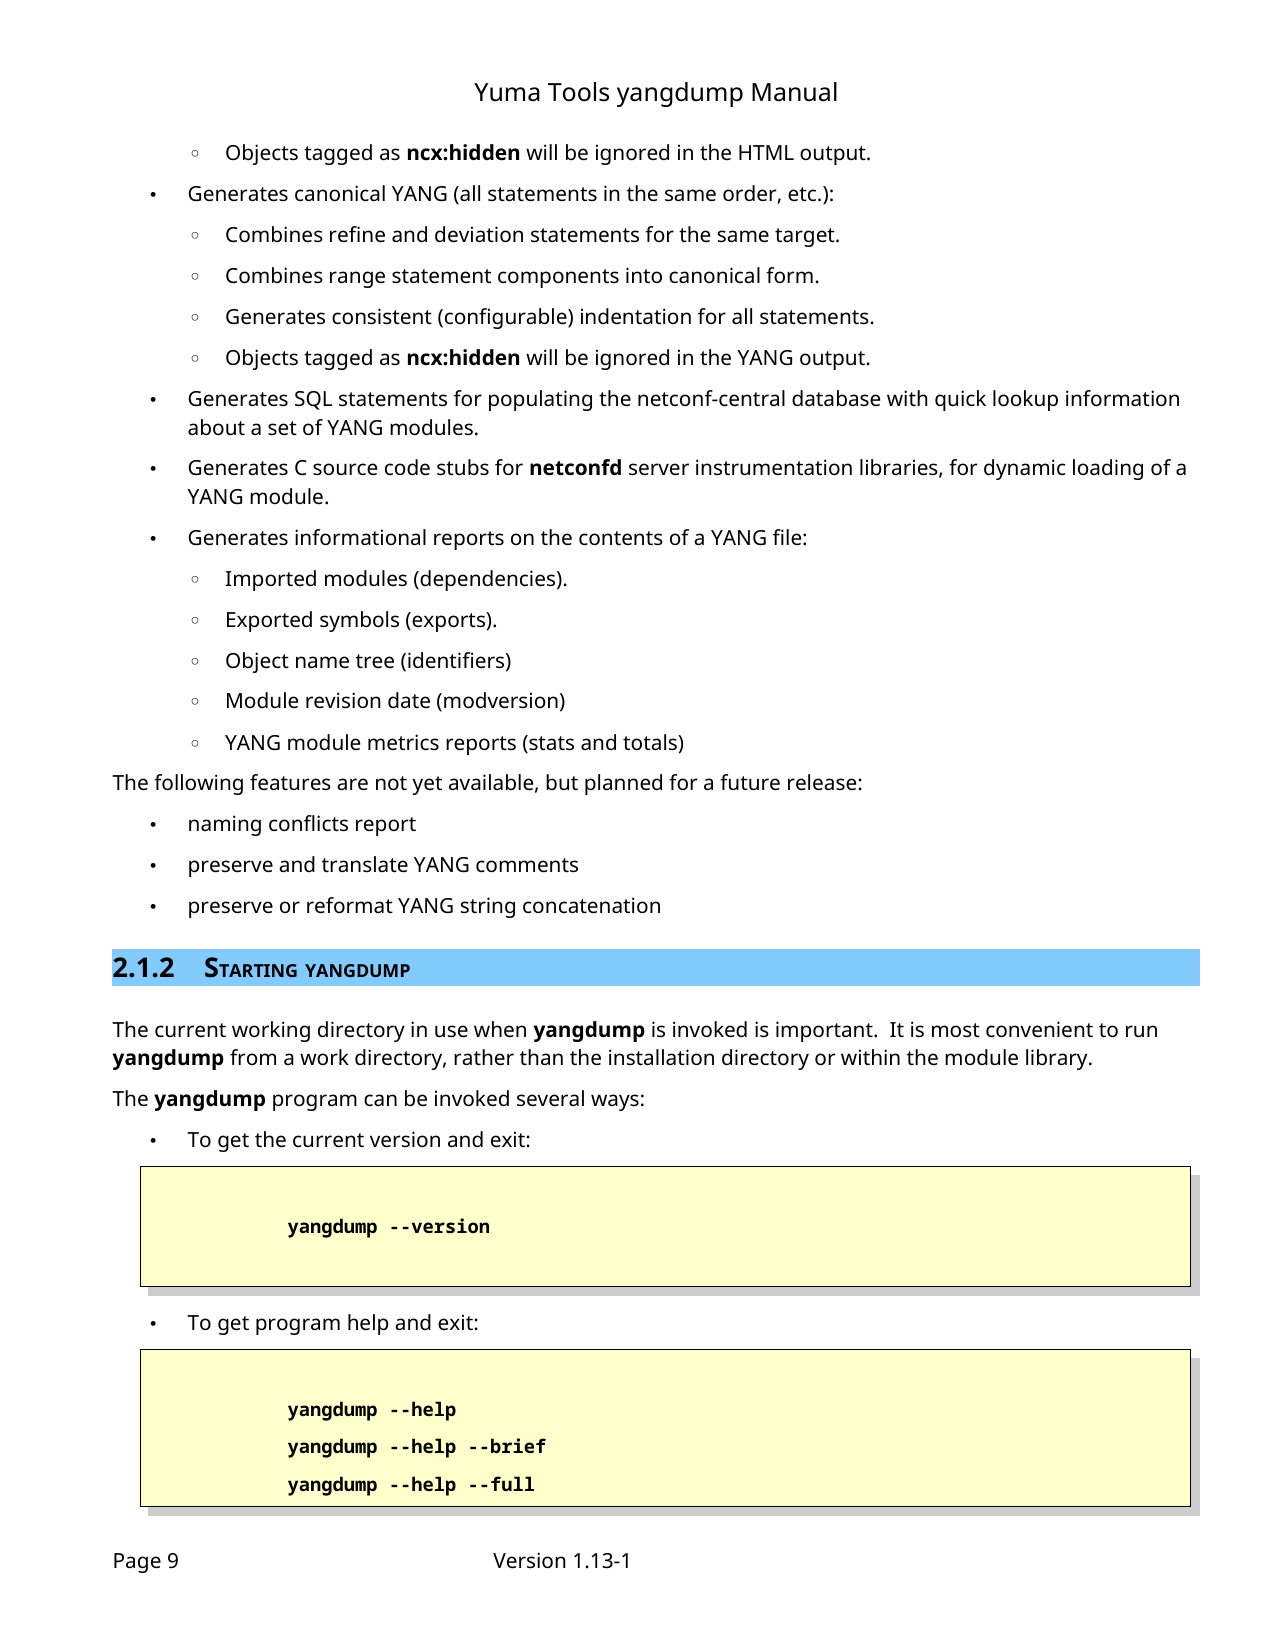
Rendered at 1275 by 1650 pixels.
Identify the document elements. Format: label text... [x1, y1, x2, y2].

list Combines refine and deviation statements for the same target. [187, 220, 1200, 249]
list Imported modules (dependencies). [187, 564, 1200, 592]
list preserve or reformat YANG string concatenation [150, 891, 1200, 920]
list To get the current version and exit: [150, 1125, 1200, 1154]
list Generates canonical YANG (all statements in the same order, etc.): [150, 179, 1200, 208]
list YANG module metrics reports (stats and totals) [187, 728, 1200, 756]
list Generates SQL statements for populating the netconf-central database with quick lookup information about a set of YANG modules. [150, 384, 1200, 441]
list Object name tree (identifiers) [187, 646, 1200, 674]
list Generates C source code stubs for netconfd server instrumentation libraries, for dynamic loading of a YANG module. [150, 453, 1200, 510]
subtitle Starting yangdump [112, 949, 1200, 986]
list Objects tagged as ncx:hidden will be ignored in the HTML output. [187, 138, 1200, 167]
list Generates consistent (configurable) indentation for all statements. [187, 302, 1200, 331]
text yangdump --version [141, 1204, 1190, 1239]
text yangdump --help --full [141, 1461, 1190, 1506]
text The yangdump program can be invoked several ways: [112, 1084, 1200, 1113]
text yangdump --help --brief [141, 1424, 1190, 1459]
text yangdump --help [141, 1386, 1190, 1422]
list Combines range statement components into canonical form. [187, 261, 1200, 290]
list To get program help and exit: [150, 1308, 1200, 1336]
text The following features are not yet available, but planned for a future release: [112, 768, 1200, 797]
text The current working directory in use when yangdump is invoked is important. It is most convenient to run yangdump from a work directory, rather than the installation directory or within the module library. [112, 1015, 1200, 1072]
list Objects tagged as ncx:hidden will be ignored in the YANG output. [187, 343, 1200, 372]
list Generates informational reports on the contents of a YANG file: [150, 523, 1200, 551]
list preserve and translate YANG comments [150, 850, 1200, 879]
list naming conflicts report [150, 809, 1200, 838]
list Exported symbols (exports). [187, 605, 1200, 633]
list Module revision date (modversion) [187, 687, 1200, 715]
